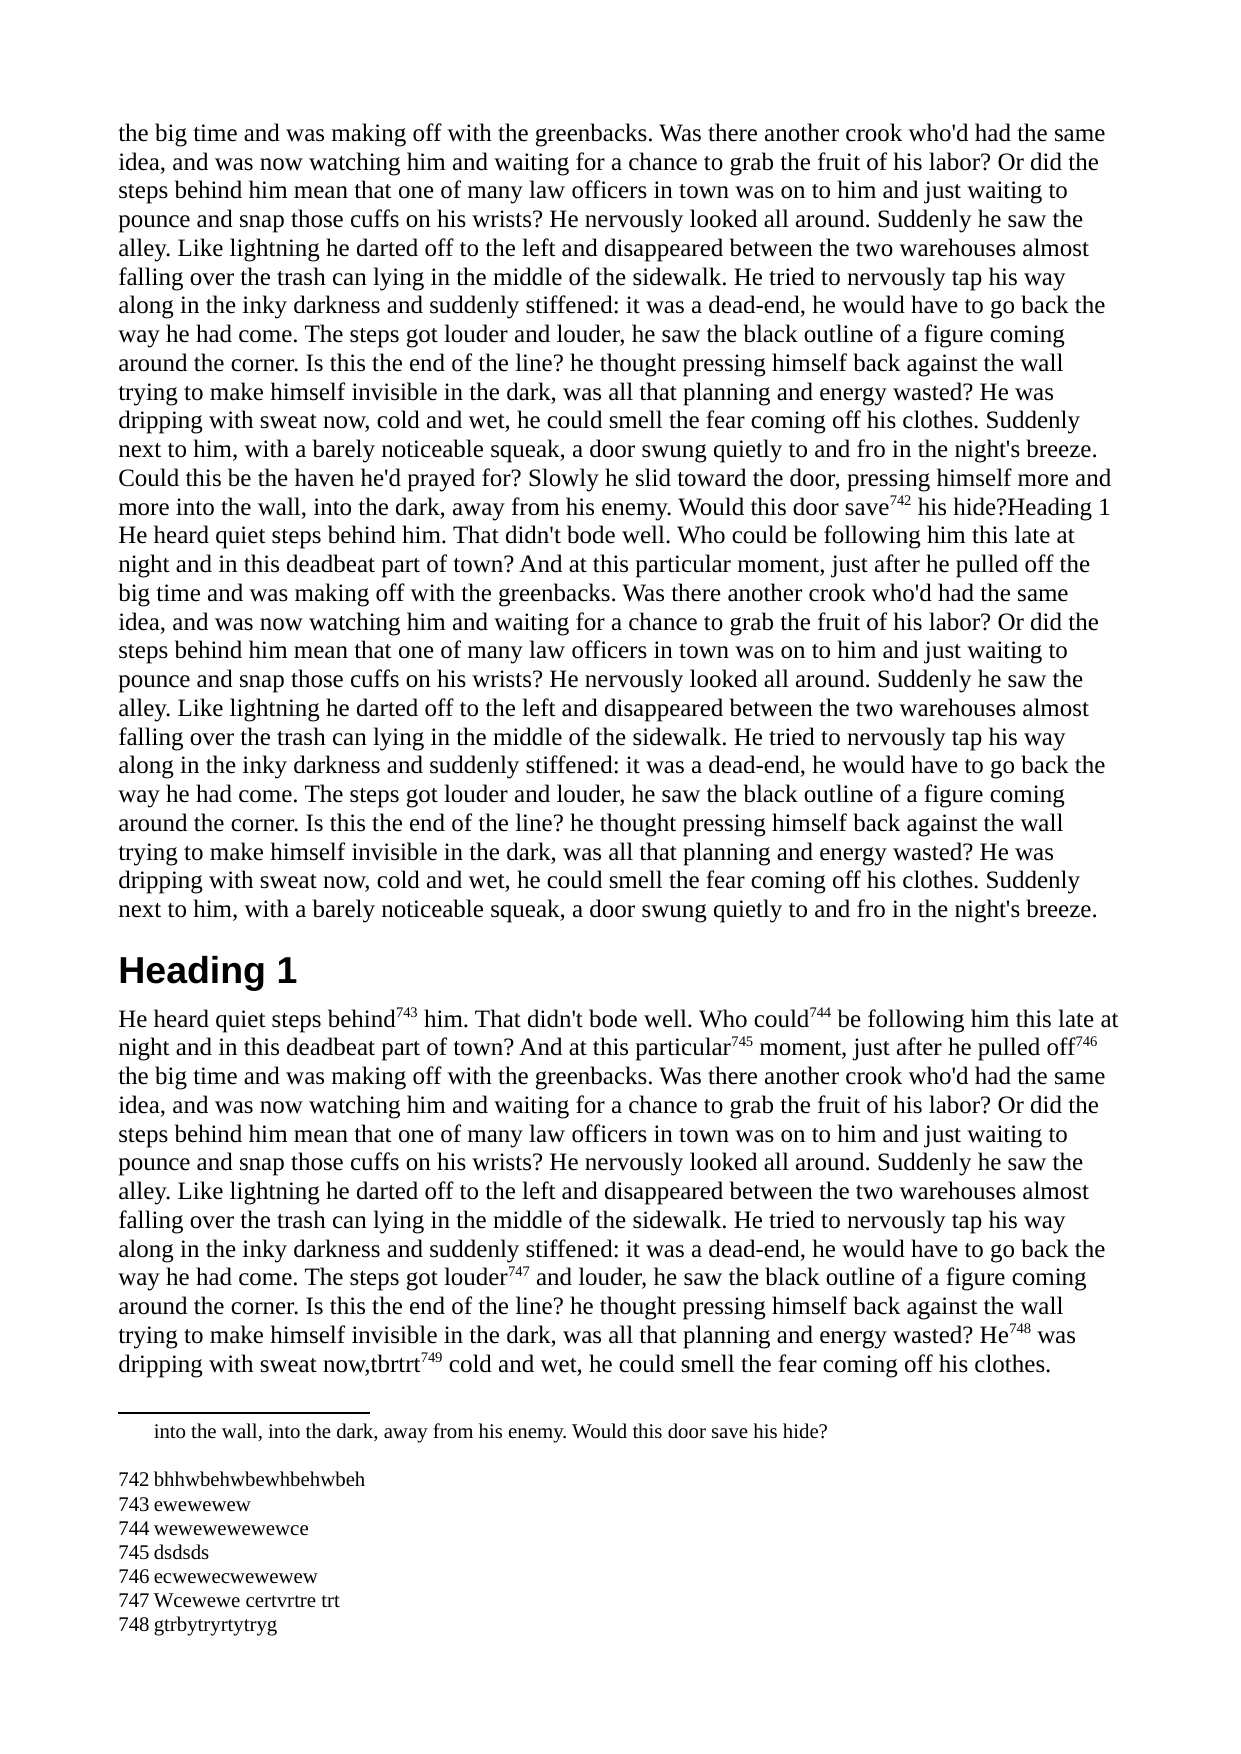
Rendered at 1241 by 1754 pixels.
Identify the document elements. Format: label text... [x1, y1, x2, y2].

text He heard quiet steps behind him. That didn't bode well. Who could be following him this late at night and in this deadbeat part of town? And at this particular moment, just after he pulled off the big time and was making off with the greenbacks. Was there another crook who'd had the same idea, and was now watching him and waiting for a chance to grab the fruit of his labor? Or did the steps behind him mean that one of many law officers in town was on to him and just waiting to pounce and snap those cuffs on his wrists? He nervously looked all around. Suddenly he saw the alley. Like lightning he darted off to the left and disappeared between the two warehouses almost falling over the trash can lying in the middle of the sidewalk. He tried to nervously tap his way along in the inky darkness and suddenly stiffened: it was a dead-end, he would have to go back the way he had come. The steps got louder and louder, he saw the black outline of a figure coming around the corner. Is this the end of the line? he thought pressing himself back against the wall trying to make himself invisible in the dark, was all that planning and energy wasted? He was dripping with sweat now,tbrtrt cold and wet, he could smell the fear coming off his clothes. [118, 1004, 1122, 1377]
text the big time and was making off with the greenbacks. Was there another crook who'd had the same idea, and was now watching him and waiting for a chance to grab the fruit of his labor? Or did the steps behind him mean that one of many law officers in town was on to him and just waiting to pounce and snap those cuffs on his wrists? He nervously looked all around. Suddenly he saw the alley. Like lightning he darted off to the left and disappeared between the two warehouses almost falling over the trash can lying in the middle of the sidewalk. He tried to nervously tap his way along in the inky darkness and suddenly stiffened: it was a dead-end, he would have to go back the way he had come. The steps got louder and louder, he saw the black outline of a figure coming around the corner. Is this the end of the line? he thought pressing himself back against the wall trying to make himself invisible in the dark, was all that planning and energy wasted? He was dripping with sweat now, cold and wet, he could smell the fear coming off his clothes. Suddenly next to him, with a barely noticeable squeak, a door swung quietly to and fro in the night's breeze. Could this be the haven he'd prayed for? Slowly he slid toward the door, pressing himself more and more into the wall, into the dark, away from his enemy. Would this door save his hide?Heading 1 [118, 118, 1122, 521]
text bhhwbehwbewhbehwbeh [118, 1467, 1122, 1491]
subtitle Heading 1 [118, 948, 1122, 991]
text He heard quiet steps behind him. That didn't bode well. Who could be following him this late at night and in this deadbeat part of town? And at this particular moment, just after he pulled off the big time and was making off with the greenbacks. Was there another crook who'd had the same idea, and was now watching him and waiting for a chance to grab the fruit of his labor? Or did the steps behind him mean that one of many law officers in town was on to him and just waiting to pounce and snap those cuffs on his wrists? He nervously looked all around. Suddenly he saw the alley. Like lightning he darted off to the left and disappeared between the two warehouses almost falling over the trash can lying in the middle of the sidewalk. He tried to nervously tap his way along in the inky darkness and suddenly stiffened: it was a dead-end, he would have to go back the way he had come. The steps got louder and louder, he saw the black outline of a figure coming around the corner. Is this the end of the line? he thought pressing himself back against the wall trying to make himself invisible in the dark, was all that planning and energy wasted? He was dripping with sweat now, cold and wet, he could smell the fear coming off his clothes. Suddenly next to him, with a barely noticeable squeak, a door swung quietly to and fro in the night's breeze. [118, 521, 1122, 923]
text ewewewew [118, 1491, 1122, 1516]
text dsdsds [118, 1539, 1122, 1564]
text gtrbytryrtytryg [118, 1612, 1122, 1636]
text into the wall, into the dark, away from his enemy. Would this door save his hide? [118, 1419, 1122, 1443]
text Wcewewe certvrtre trt [118, 1588, 1122, 1612]
text ecwewecwewewew [118, 1564, 1122, 1588]
text wewewewewewce [118, 1516, 1122, 1539]
